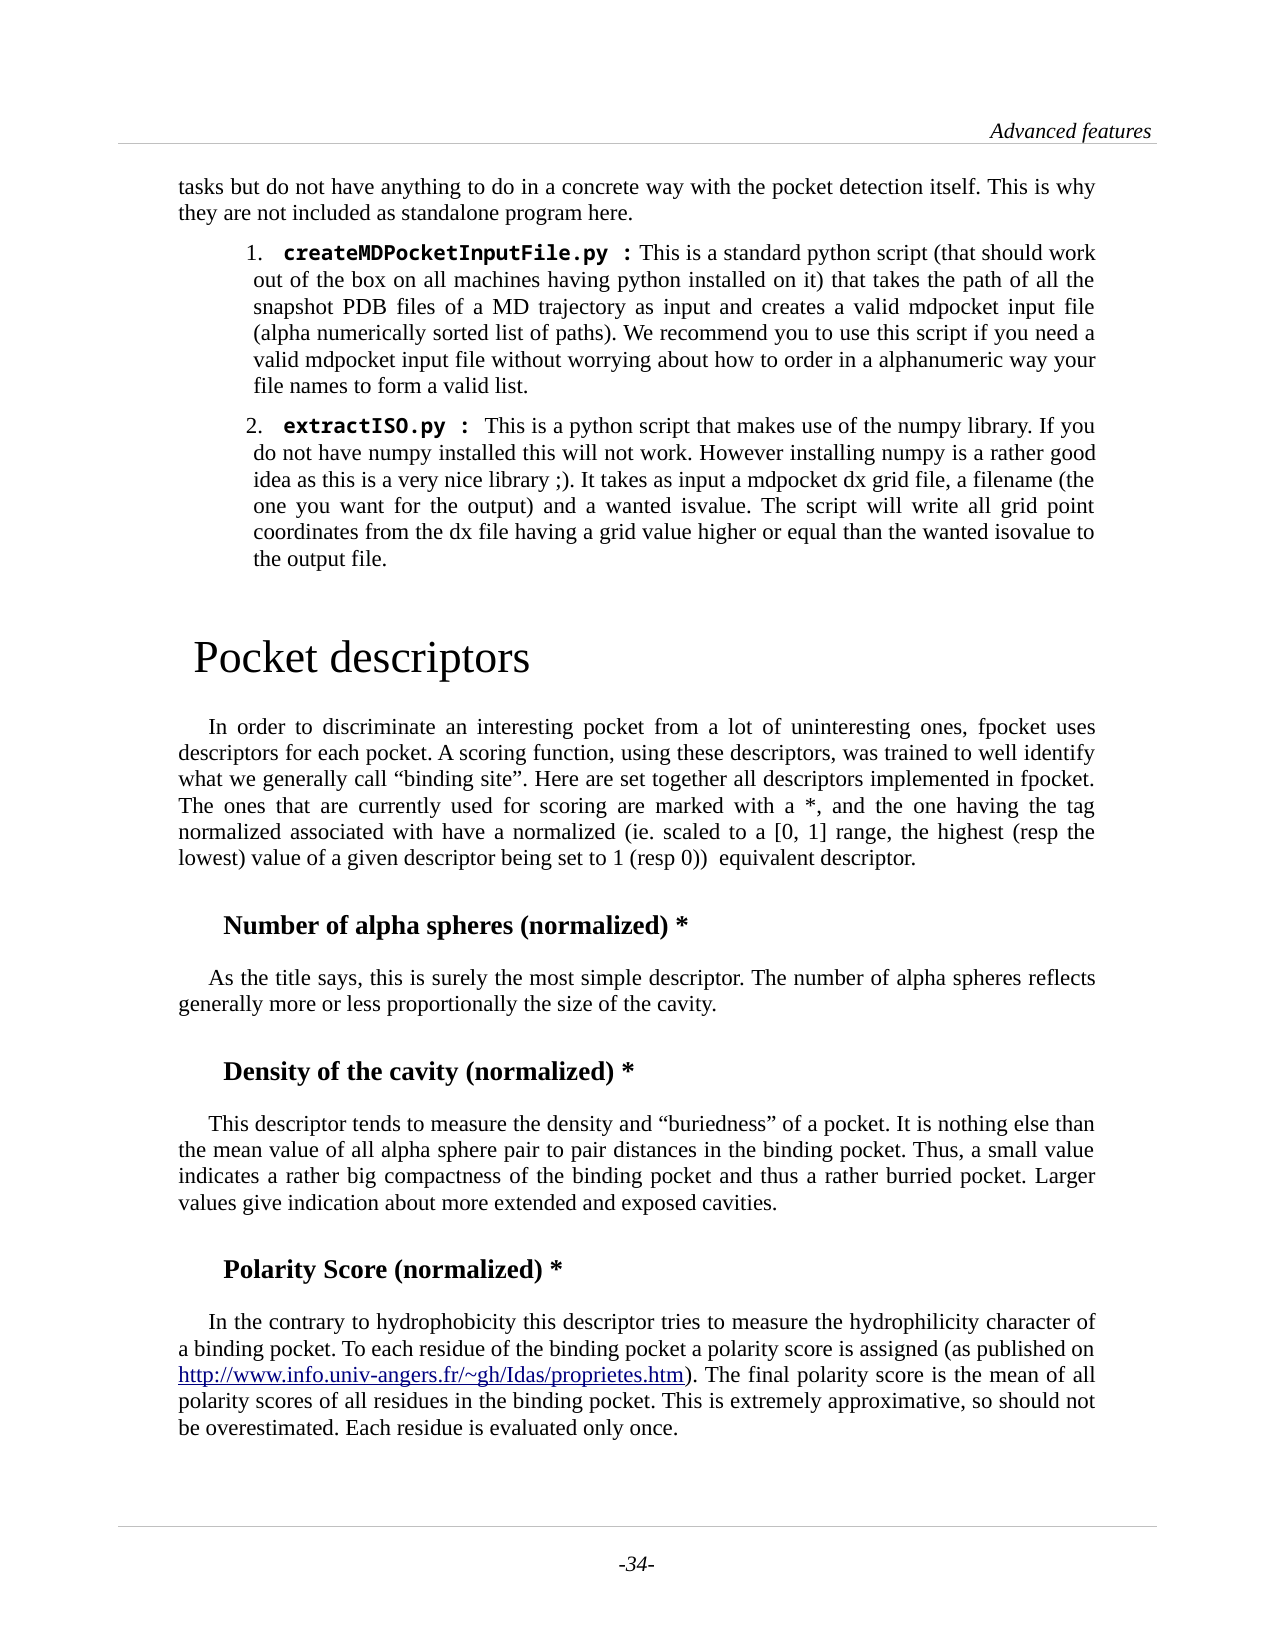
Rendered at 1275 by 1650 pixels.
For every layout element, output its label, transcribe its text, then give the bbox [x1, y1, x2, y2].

text As the title says, this is surely the most simple descriptor. The number of alpha spheres reflects generally more or less proportionally the size of the cavity. [178, 964, 1097, 1017]
subtitle Density of the cavity (normalized) * [223, 1055, 1157, 1086]
subtitle Polarity Score (normalized) * [223, 1253, 1157, 1284]
text In order to discriminate an interesting pocket from a lot of uninteresting ones, fpocket uses descriptors for each pocket. A scoring function, using these descriptors, was trained to well identify what we generally call “binding site”. Here are set together all descriptors implemented in fpocket. The ones that are currently used for scoring are marked with a *, and the one having the tag normalized associated with have a normalized (ie. scaled to a [0, 1] range, the highest (resp the lowest) value of a given descriptor being set to 1 (resp 0)) equivalent descriptor. [178, 713, 1097, 871]
list createMDPocketInputFile.py : This is a standard python script (that should work out of the box on all machines having python installed on it) that takes the path of all the snapshot PDB files of a MD trajectory as input and creates a valid mdpocket input file (alpha numerically sorted list of paths). We recommend you to use this script if you need a valid mdpocket input file without worrying about how to order in a alphanumeric way your file names to form a valid list. [216, 238, 1097, 398]
text This descriptor tends to measure the density and “buriedness” of a pocket. It is nothing else than the mean value of all alpha sphere pair to pair distances in the binding pocket. Thus, a small value indicates a rather big compactness of the binding pocket and thus a rather burried pocket. Larger values give indication about more extended and exposed cavities. [178, 1110, 1097, 1215]
list extractISO.py : This is a python script that makes use of the numpy library. If you do not have numpy installed this will not work. However installing numpy is a rather good idea as this is a very nice library ;). It takes as input a mdpocket dx grid file, a filename (the one you want for the output) and a wanted isvalue. The script will write all grid point coordinates from the dx file having a grid value higher or equal than the wanted isovalue to the output file. [216, 411, 1097, 571]
subtitle Pocket descriptors [193, 630, 1157, 683]
subtitle Number of alpha spheres (normalized) * [223, 909, 1157, 940]
text In the contrary to hydrophobicity this descriptor tries to measure the hydrophilicity character of a binding pocket. To each residue of the binding pocket a polarity score is assigned (as published on http://www.info.univ-angers.fr/~gh/Idas/proprietes.htm). The final polarity score is the mean of all polarity scores of all residues in the binding pocket. This is extremely approximative, so should not be overestimated. Each residue is evaluated only once. [178, 1308, 1097, 1440]
text tasks but do not have anything to do in a concrete way with the pocket detection itself. This is why they are not included as standalone program here. [178, 173, 1097, 226]
